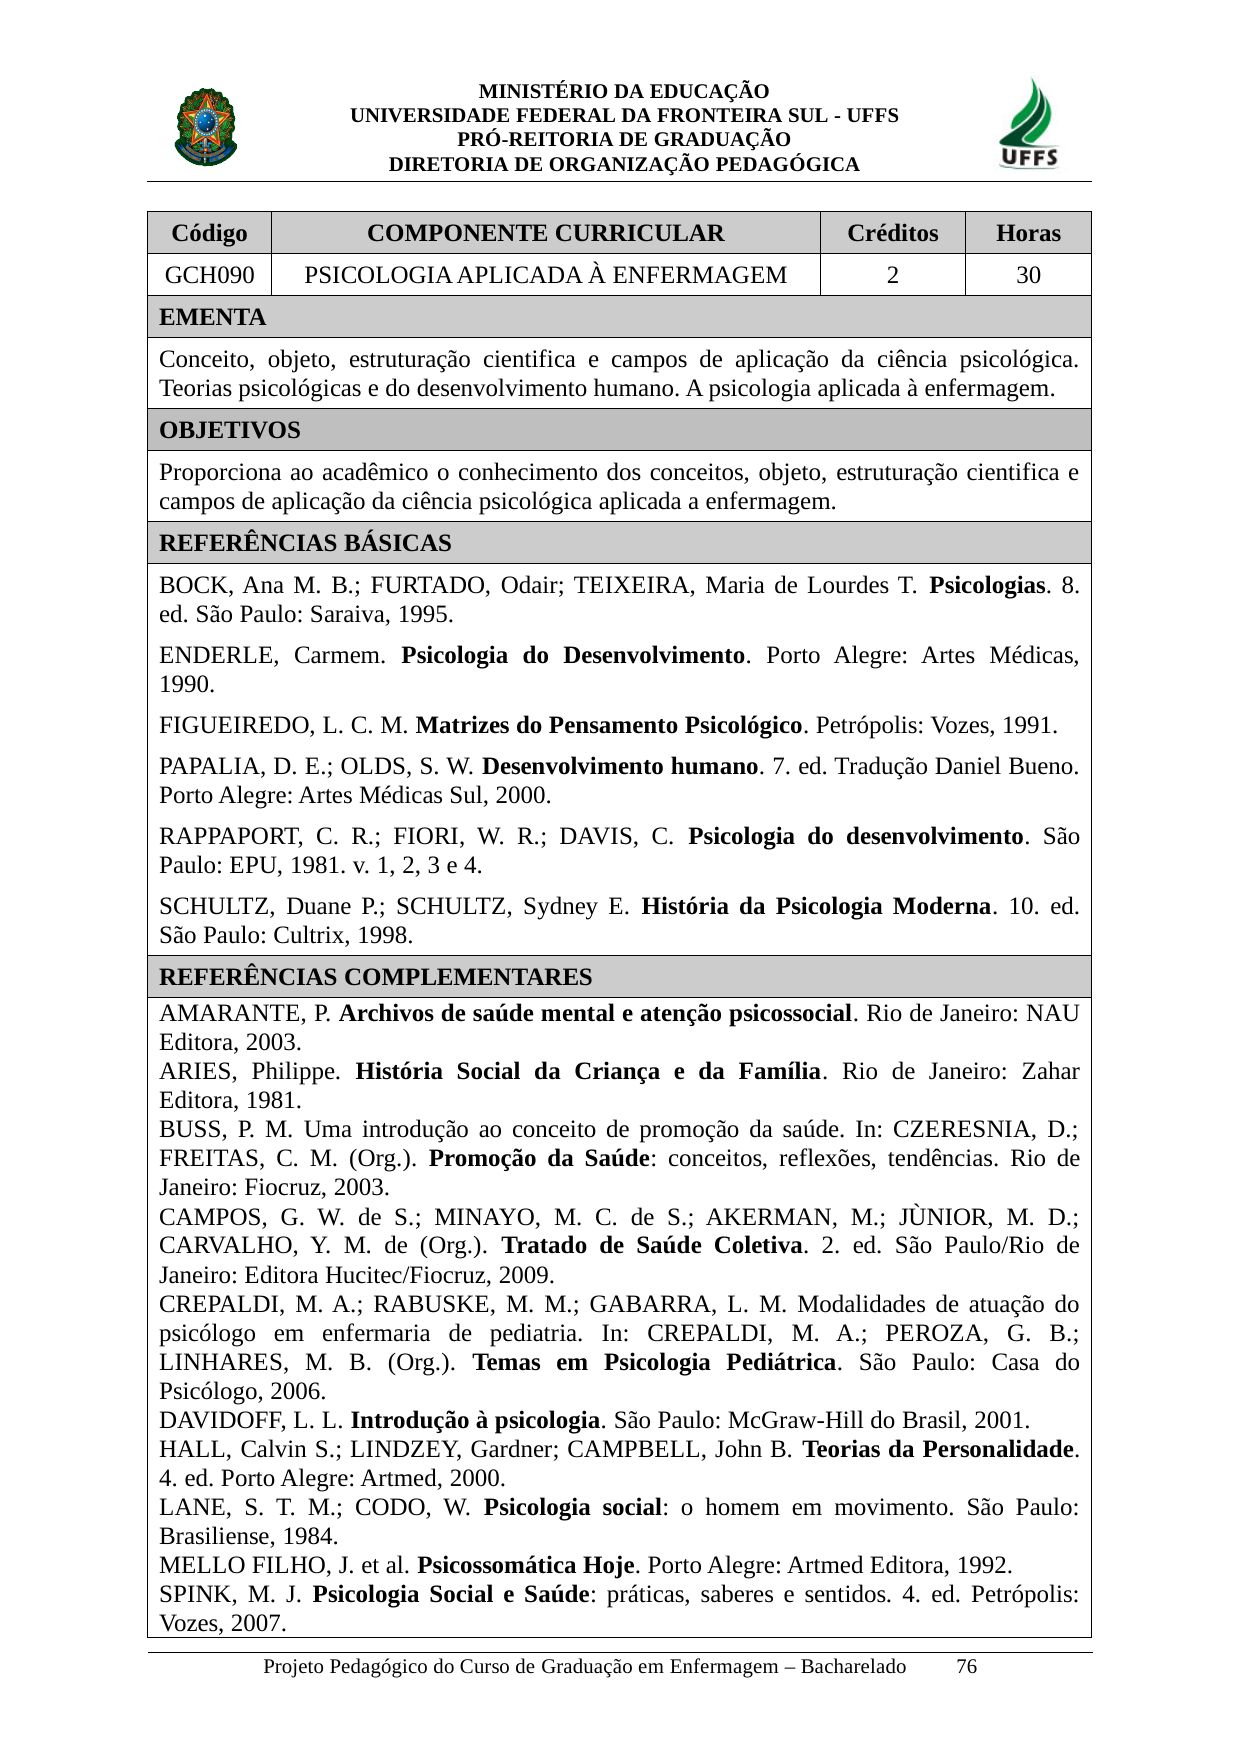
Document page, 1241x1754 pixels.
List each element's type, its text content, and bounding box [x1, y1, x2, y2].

table_header Código [148, 212, 271, 253]
table_header Créditos [821, 212, 965, 253]
table_cell OBJETIVOS [148, 409, 1091, 450]
table_cell 30 [966, 254, 1091, 295]
table_header Horas [966, 212, 1091, 253]
table_cell GCH090 [148, 254, 271, 295]
table_cell EMENTA [148, 296, 1091, 337]
table_cell REFERÊNCIAS BÁSICAS [148, 522, 1091, 563]
picture [173, 87, 238, 168]
table_cell BOCK, Ana M. B.; FURTADO, Odair; TEIXEIRA, Maria de Lourdes T. Psicologias. 8. ed. São Paulo: Saraiva, 1995. ENDERLE, Carmem. Psicologia do Desenvolvimento. Porto Alegre: Artes Médicas, 1990. FIGUEIREDO, L. C. M. Matrizes do Pensamento Psicológico. Petrópolis: Vozes, 1991. PAPALIA, D. E.; OLDS, S. W. Desenvolvimento humano. 7. ed. Tradução Daniel Bueno. Porto Alegre: Artes Médicas Sul, 2000. RAPPAPORT, C. R.; FIORI, W. R.; DAVIS, C. Psicologia do desenvolvimento. São Paulo: EPU, 1981. v. 1, 2, 3 e 4. SCHULTZ, Duane P.; SCHULTZ, Sydney E. História da Psicologia Moderna. 10. ed. São Paulo: Cultrix, 1998. [148, 564, 1091, 955]
picture [984, 75, 1075, 173]
table_cell Conceito, objeto, estruturação cientifica e campos de aplicação da ciência psicológica. Teorias psicológicas e do desenvolvimento humano. A psicologia aplicada à enfermagem. [148, 338, 1091, 408]
table_cell PSICOLOGIA APLICADA À ENFERMAGEM [272, 254, 820, 295]
table_cell 2 [821, 254, 965, 295]
table_cell REFERÊNCIAS COMPLEMENTARES [148, 956, 1091, 997]
table_cell Proporciona ao acadêmico o conhecimento dos conceitos, objeto, estruturação cientifica e campos de aplicação da ciência psicológica aplicada a enfermagem. [148, 451, 1091, 521]
table_cell AMARANTE, P. Archivos de saúde mental e atenção psicossocial. Rio de Janeiro: NAU Editora, 2003. ARIES, Philippe. História Social da Criança e da Família. Rio de Janeiro: Zahar Editora, 1981. BUSS, P. M. Uma introdução ao conceito de promoção da saúde. In: CZERESNIA, D.; FREITAS, C. M. (Org.). Promoção da Saúde: conceitos, reflexões, tendências. Rio de Janeiro: Fiocruz, 2003. CAMPOS, G. W. de S.; MINAYO, M. C. de S.; AKERMAN, M.; JÙNIOR, M. D.; CARVALHO, Y. M. de (Org.). Tratado de Saúde Coletiva. 2. ed. São Paulo/Rio de Janeiro: Editora Hucitec/Fiocruz, 2009. CREPALDI, M. A.; RABUSKE, M. M.; GABARRA, L. M. Modalidades de atuação do psicólogo em enfermaria de pediatria. In: CREPALDI, M. A.; PEROZA, G. B.; LINHARES, M. B. (Org.). Temas em Psicologia Pediátrica. São Paulo: Casa do Psicólogo, 2006. DAVIDOFF, L. L. Introdução à psicologia. São Paulo: McGraw-Hill do Brasil, 2001. HALL, Calvin S.; LINDZEY, Gardner; CAMPBELL, John B. Teorias da Personalidade. 4. ed. Porto Alegre: Artmed, 2000. LANE, S. T. M.; CODO, W. Psicologia social: o homem em movimento. São Paulo: Brasiliense, 1984. MELLO FILHO, J. et al. Psicossomática Hoje. Porto Alegre: Artmed Editora, 1992. SPINK, M. J. Psicologia Social e Saúde: práticas, saberes e sentidos. 4. ed. Petrópolis: Vozes, 2007. [148, 998, 1091, 1637]
table_header COMPONENTE CURRICULAR [272, 212, 820, 253]
